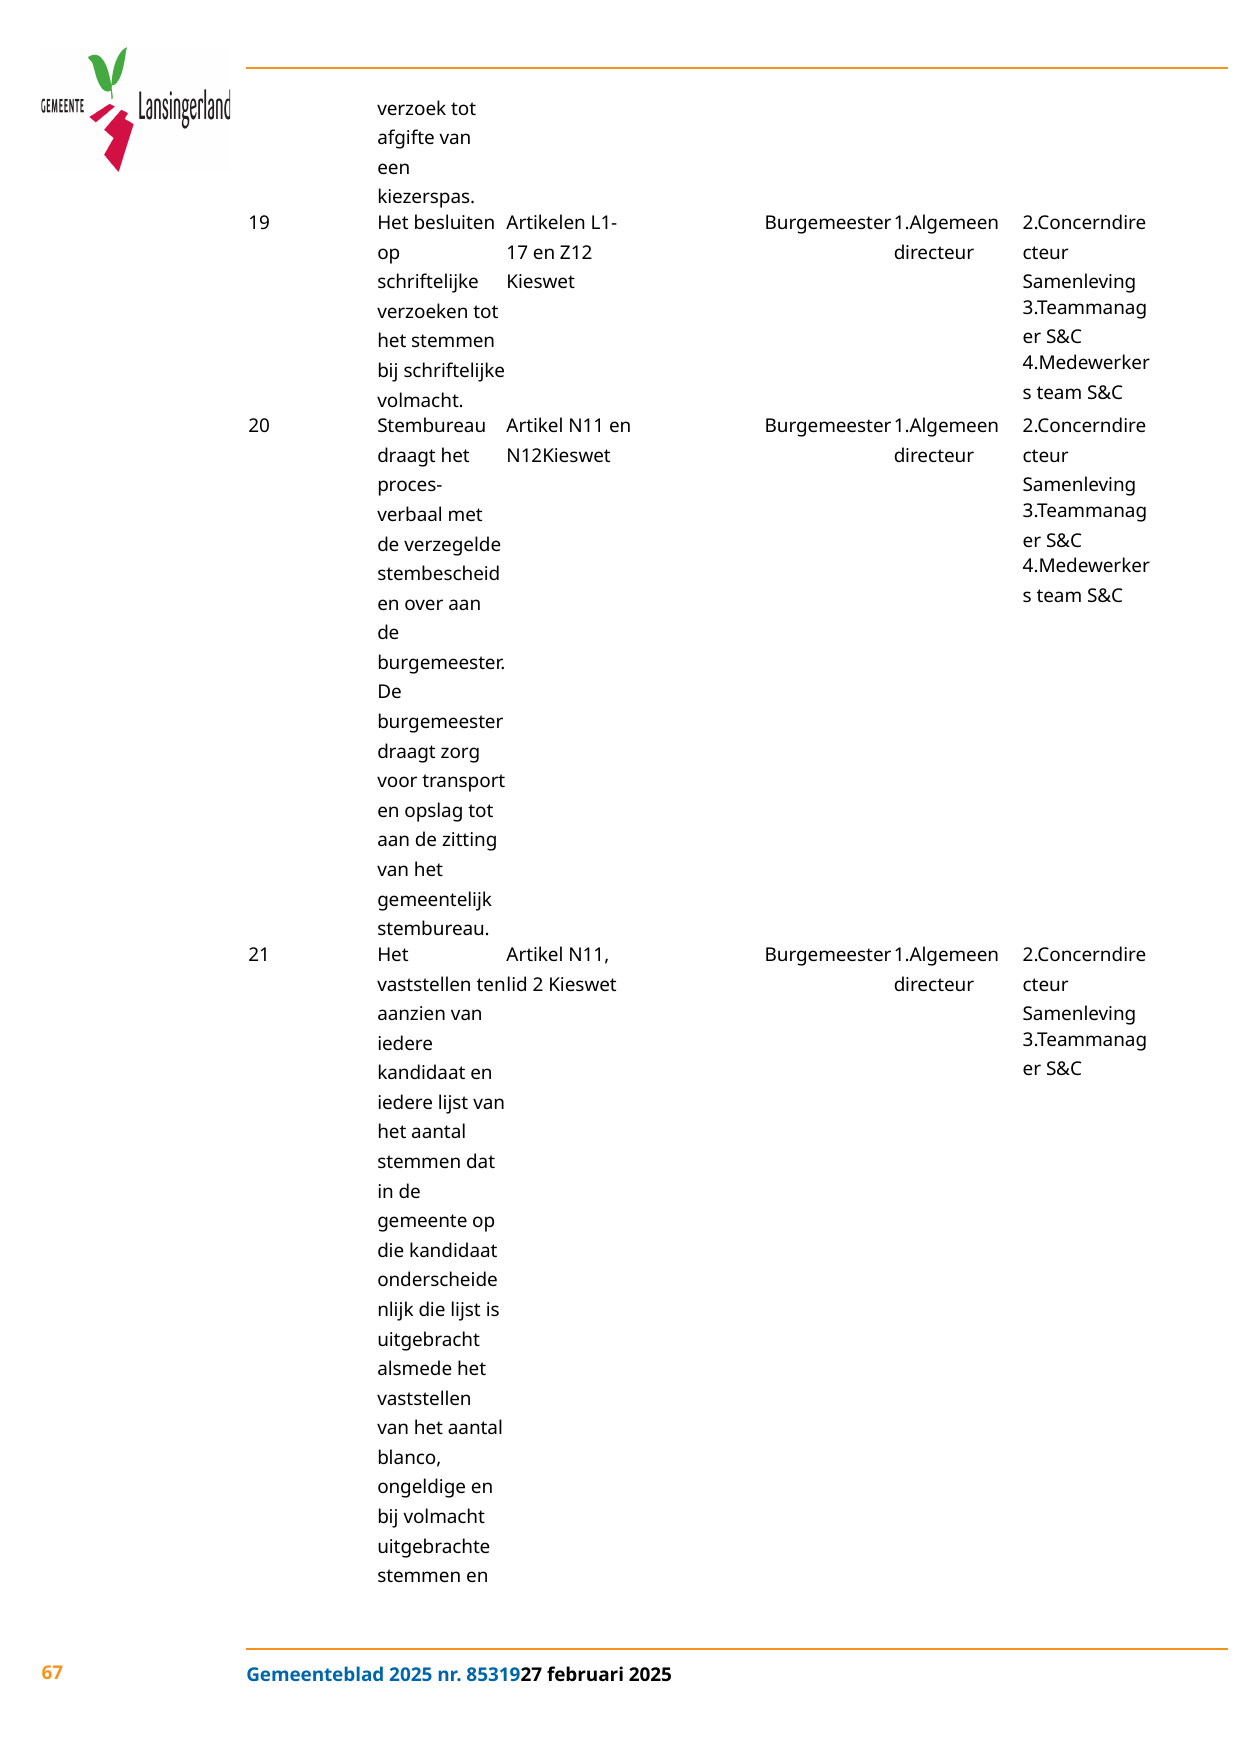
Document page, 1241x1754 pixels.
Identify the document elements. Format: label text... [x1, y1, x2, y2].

table_cell [894, 95, 1022, 209]
table_cell 2.Concerndirecteur Samenleving [1023, 209, 1152, 294]
picture [41, 47, 231, 172]
table_cell Het vaststellen ten aanzien van iedere kandidaat en iedere lijst van het aantal stemmen dat in de gemeente op die kandidaat onderscheidenlijk die lijst is uitgebracht alsmede het vaststellen van het aantal blanco, ongeldige en bij volmacht uitgebrachte stemmen en [377, 941, 506, 1588]
table_cell verzoek tot afgifte van een kiezerspas. [377, 95, 506, 209]
table_cell 20 [248, 413, 377, 941]
table_cell 19 [248, 209, 377, 412]
table_cell [635, 209, 764, 412]
table_cell Burgemeester [764, 209, 893, 412]
table_cell Artikel N11 en N12Kieswet [506, 413, 635, 941]
table_cell Burgemeester [764, 941, 893, 1588]
table_cell 4.Medewerkers team S&C [1023, 553, 1152, 941]
table_cell [635, 95, 764, 209]
table_cell 4.Medewerkers team S&C [1023, 350, 1152, 412]
table_cell 21 [248, 941, 377, 1588]
table_cell Artikel N11, lid 2 Kieswet [506, 941, 635, 1588]
table_cell 3.Teammanager S&C [1023, 498, 1152, 553]
table_cell [248, 95, 377, 209]
table_cell Het besluiten op schriftelijke verzoeken tot het stemmen bij schriftelijke volmacht. [377, 209, 506, 412]
table_cell [635, 941, 764, 1588]
table_cell Stembureau draagt het proces-verbaal met de verzegelde stembescheiden over aan de burgemeester. De burgemeester draagt zorg voor transport en opslag tot aan de zitting van het gemeentelijk stembureau. [377, 413, 506, 941]
table_cell [1023, 95, 1152, 209]
table_cell 3.Teammanager S&C [1023, 294, 1152, 349]
table_cell 3.Teammanager S&C [1023, 1026, 1152, 1588]
table_cell [635, 413, 764, 941]
table_cell 1.Algemeen directeur [894, 941, 1022, 1588]
table_cell 2.Concerndirecteur Samenleving [1023, 941, 1152, 1026]
table_cell 2.Concerndirecteur Samenleving [1023, 413, 1152, 497]
table_cell Burgemeester [764, 413, 893, 941]
table_cell Artikelen L1-17 en Z12 Kieswet [506, 209, 635, 412]
table_cell [764, 95, 893, 209]
table_cell [506, 95, 635, 209]
table_cell 1.Algemeen directeur [894, 209, 1022, 412]
table_cell 1.Algemeen directeur [894, 413, 1022, 941]
